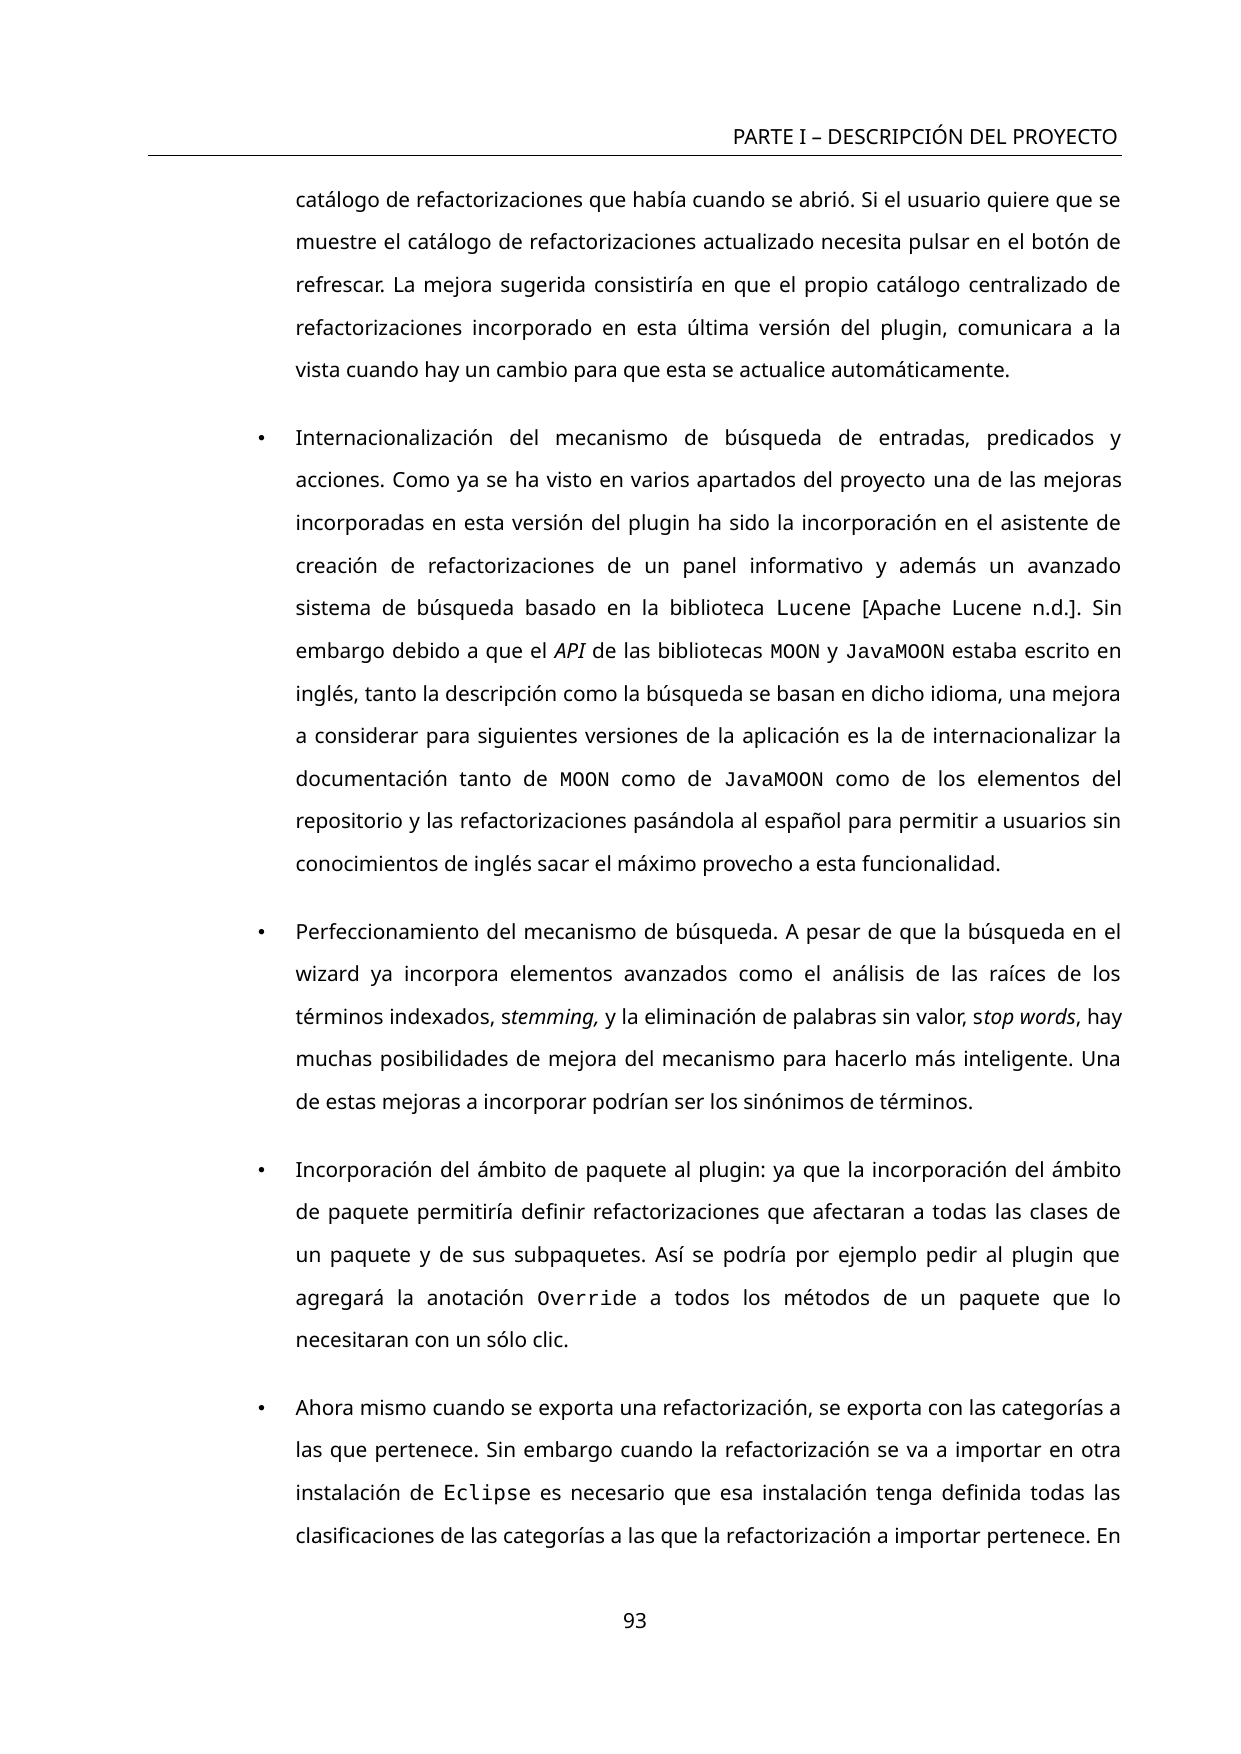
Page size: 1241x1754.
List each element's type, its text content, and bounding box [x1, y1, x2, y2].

list Ahora mismo cuando se exporta una refactorización, se exporta con las categorías a las que pertenece. Sin embargo cuando la refactorización se va a importar en otra instalación de Eclipse es necesario que esa instalación tenga definida todas las clasificaciones de las categorías a las que la refactorización a importar pertenece. En [258, 1393, 1122, 1549]
list Perfeccionamiento del mecanismo de búsqueda. A pesar de que la búsqueda en el wizard ya incorpora elementos avanzados como el análisis de las raíces de los términos indexados, stemming, y la eliminación de palabras sin valor, stop words, hay muchas posibilidades de mejora del mecanismo para hacerlo más inteligente. Una de estas mejoras a incorporar podrían ser los sinónimos de términos. [258, 917, 1122, 1116]
list Internacionalización del mecanismo de búsqueda de entradas, predicados y acciones. Como ya se ha visto en varios apartados del proyecto una de las mejoras incorporadas en esta versión del plugin ha sido la incorporación en el asistente de creación de refactorizaciones de un panel informativo y además un avanzado sistema de búsqueda basado en la biblioteca Lucene [Apache Lucene n.d.]. Sin embargo debido a que el API de las bibliotecas MOON y JavaMOON estaba escrito en inglés, tanto la descripción como la búsqueda se basan en dicho idioma, una mejora a considerar para siguientes versiones de la aplicación es la de internacionalizar la documentación tanto de MOON como de JavaMOON como de los elementos del repositorio y las refactorizaciones pasándola al español para permitir a usuarios sin conocimientos de inglés sacar el máximo provecho a esta funcionalidad. [258, 423, 1122, 878]
list Incorporación del ámbito de paquete al plugin: ya que la incorporación del ámbito de paquete permitiría definir refactorizaciones que afectaran a todas las clases de un paquete y de sus subpaquetes. Así se podría por ejemplo pedir al plugin que agregará la anotación Override a todos los métodos de un paquete que lo necesitaran con un sólo clic. [258, 1155, 1122, 1354]
list catálogo de refactorizaciones que había cuando se abrió. Si el usuario quiere que se muestre el catálogo de refactorizaciones actualizado necesita pulsar en el botón de refrescar. La mejora sugerida consistiría en que el propio catálogo centralizado de refactorizaciones incorporado en esta última versión del plugin, comunicara a la vista cuando hay un cambio para que esta se actualice automáticamente. [258, 185, 1122, 384]
